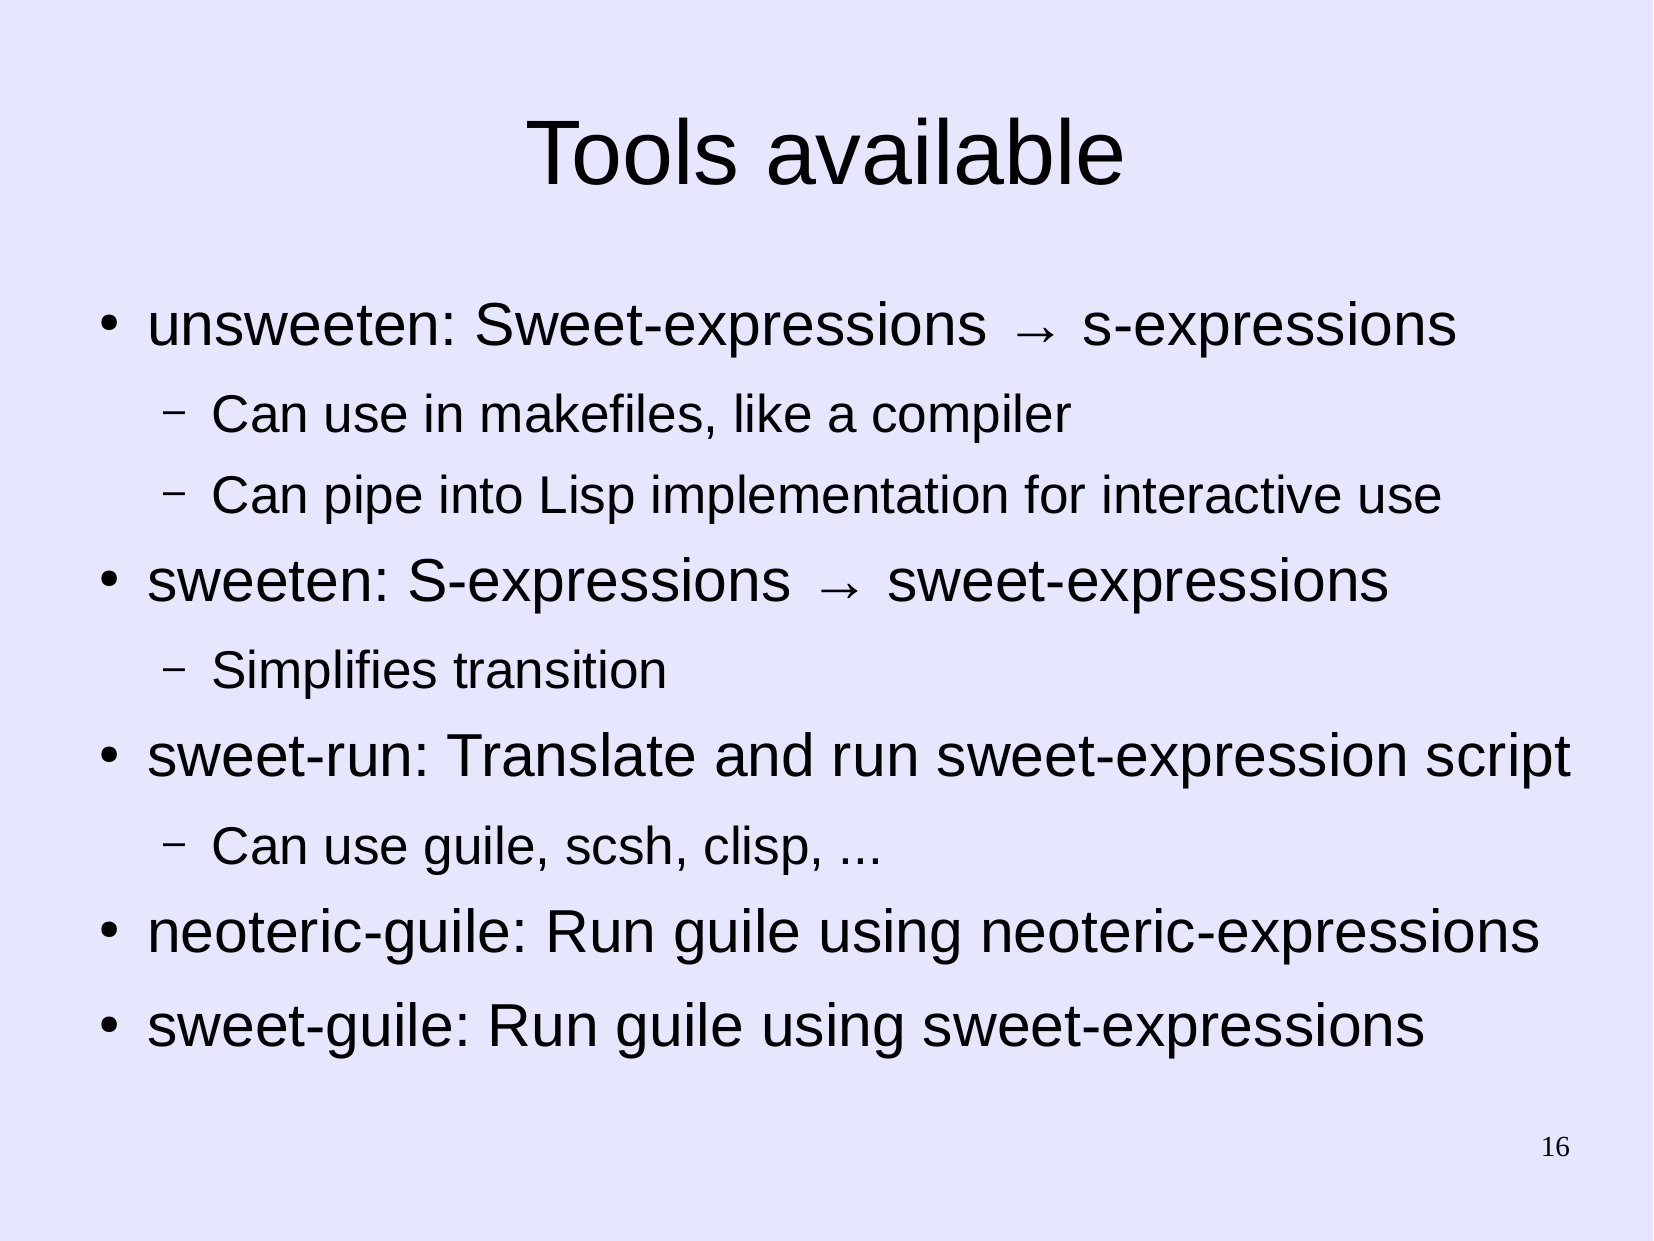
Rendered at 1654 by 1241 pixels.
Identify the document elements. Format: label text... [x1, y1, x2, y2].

list unsweeten: Sweet-expressions → s-expressions Can use in makefiles, like a compiler Can pipe into Lisp implementation for interactive use sweeten: S-expressions → sweet-expressions Simplifies transition sweet-run: Translate and run sweet-expression script Can use guile, scsh, clisp, ... neoteric-guile: Run guile using neoteric-expressions sweet-guile: Run guile using sweet-expressions [82, 290, 1591, 1111]
title Tools available [82, 49, 1571, 257]
